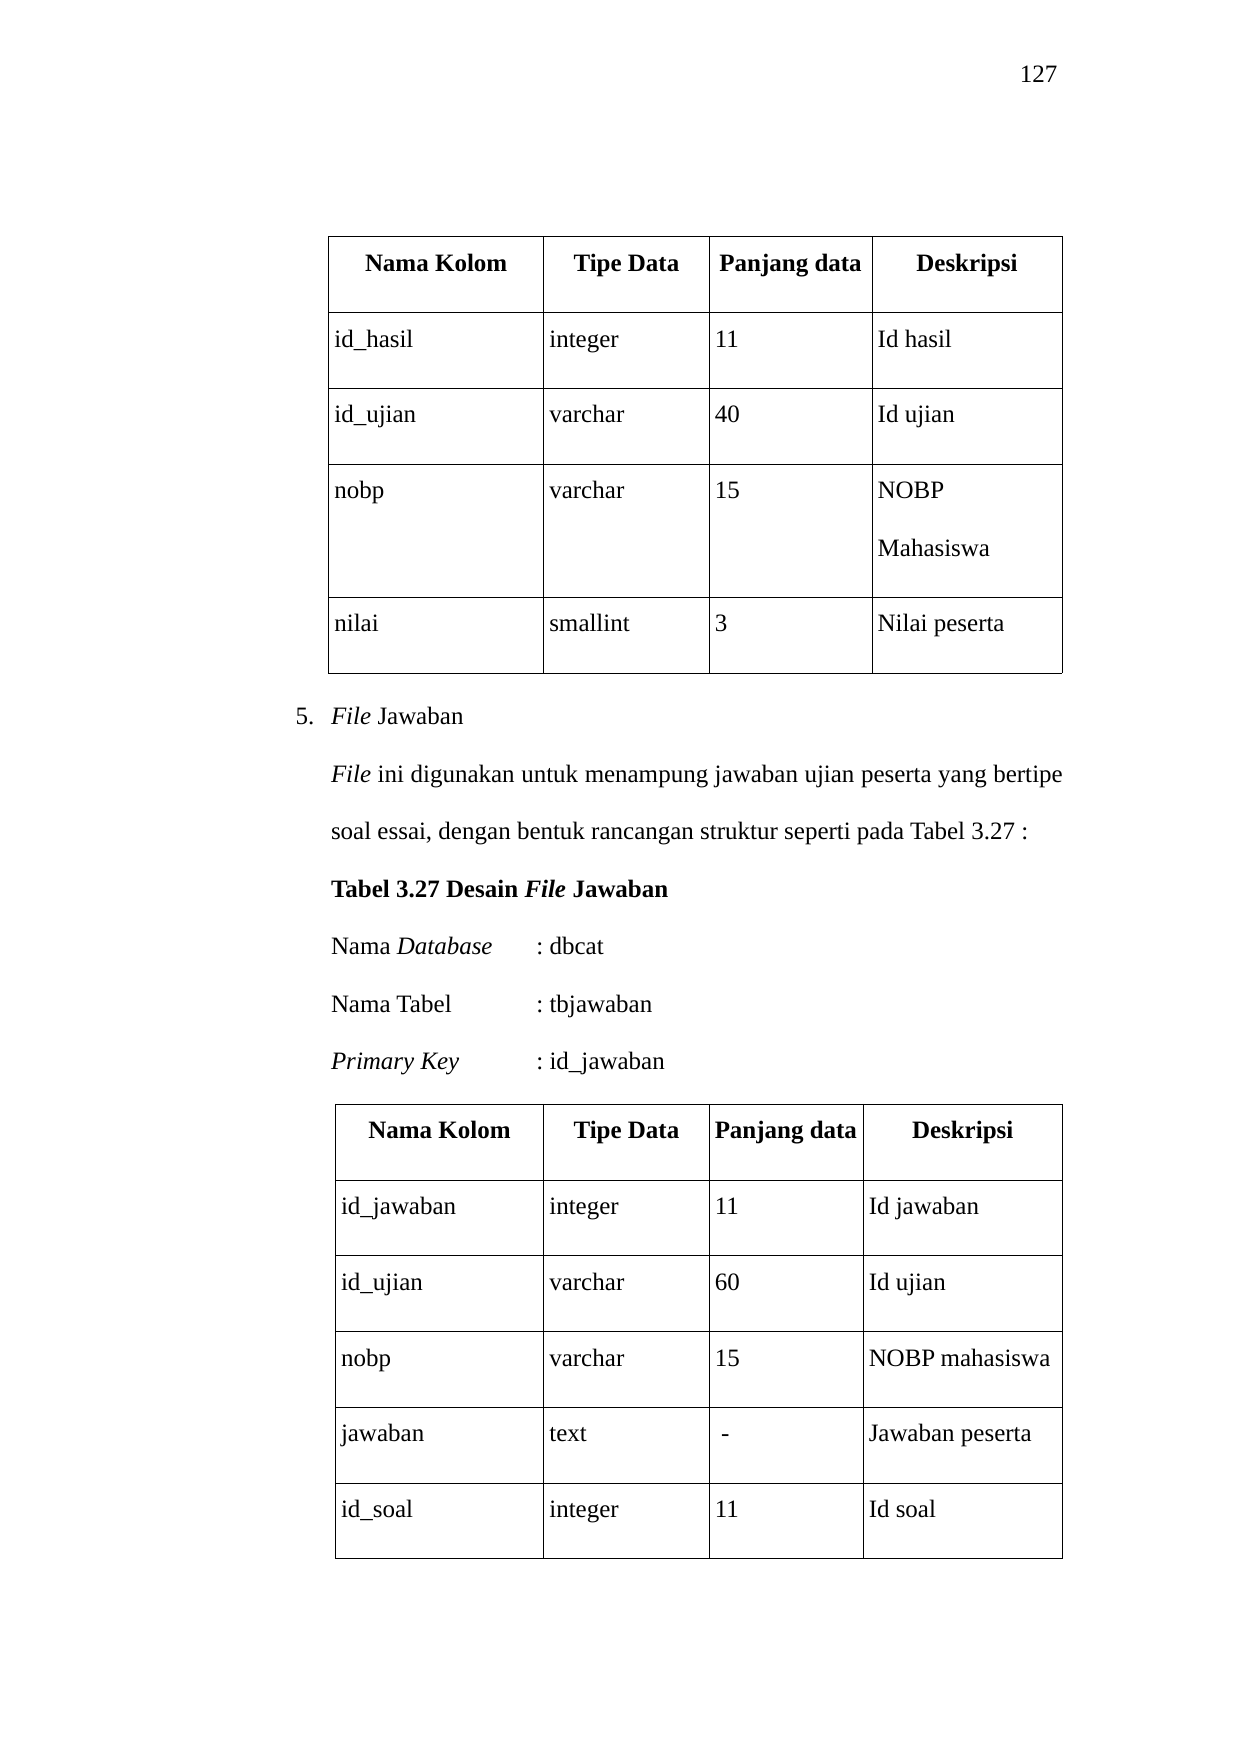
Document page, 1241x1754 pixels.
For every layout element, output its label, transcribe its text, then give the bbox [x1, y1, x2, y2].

table_header Jawaban peserta [864, 1408, 1062, 1482]
table_header Panjang data [710, 237, 872, 312]
table_cell 15 [710, 1332, 863, 1407]
list File ini digunakan untuk menampung jawaban ujian peserta yang bertipe soal essai, dengan bentuk rancangan struktur seperti pada Tabel 3.27 : [295, 759, 1063, 845]
table_cell 60 [710, 1256, 863, 1331]
table_cell nobp [336, 1332, 543, 1407]
table_header Panjang data [710, 1105, 863, 1179]
table_header Deskripsi [864, 1105, 1062, 1179]
table_header - [710, 1408, 863, 1482]
table_header text [544, 1408, 709, 1482]
table_header Nama Kolom [329, 237, 543, 312]
list Primary Key : id_jawaban [295, 1046, 1063, 1075]
table_cell 40 [710, 389, 872, 463]
table_header Tipe Data [544, 237, 709, 312]
table_cell 11 [710, 313, 872, 388]
table_cell integer [544, 1181, 709, 1255]
table_header Tipe Data [544, 1105, 709, 1179]
table_cell varchar [544, 1256, 709, 1331]
table_cell Id jawaban [864, 1181, 1062, 1255]
table_cell id_soal [336, 1484, 543, 1558]
table_cell Id ujian [873, 389, 1062, 463]
table_cell nilai [329, 598, 543, 672]
table_cell id_ujian [329, 389, 543, 463]
table_cell integer [544, 313, 709, 388]
table_header Nama Kolom [336, 1105, 543, 1179]
table_cell NOBP Mahasiswa [873, 465, 1062, 597]
table_cell 11 [710, 1181, 863, 1255]
table_cell smallint [544, 598, 709, 672]
table_cell Id hasil [873, 313, 1062, 388]
list Tabel 3.27 Desain File Jawaban [295, 874, 1063, 902]
table_header Deskripsi [873, 237, 1062, 312]
table_cell varchar [544, 389, 709, 463]
table_cell Id ujian [864, 1256, 1062, 1331]
table_cell nobp [329, 465, 543, 597]
table_cell 3 [710, 598, 872, 672]
table_cell id_hasil [329, 313, 543, 388]
table_cell Id soal [864, 1484, 1062, 1558]
list Nama Tabel : tbjawaban [295, 989, 1063, 1017]
table_cell 11 [710, 1484, 863, 1558]
table_cell 15 [710, 465, 872, 597]
table_cell integer [544, 1484, 709, 1558]
table_cell id_ujian [336, 1256, 543, 1331]
table_cell Nilai peserta [873, 598, 1062, 672]
table_cell varchar [544, 465, 709, 597]
table_cell NOBP mahasiswa [864, 1332, 1062, 1407]
list File Jawaban [295, 701, 1063, 730]
table_cell id_jawaban [336, 1181, 543, 1255]
table_cell varchar [544, 1332, 709, 1407]
table_header jawaban [336, 1408, 543, 1482]
list Nama Database : dbcat [295, 931, 1063, 960]
